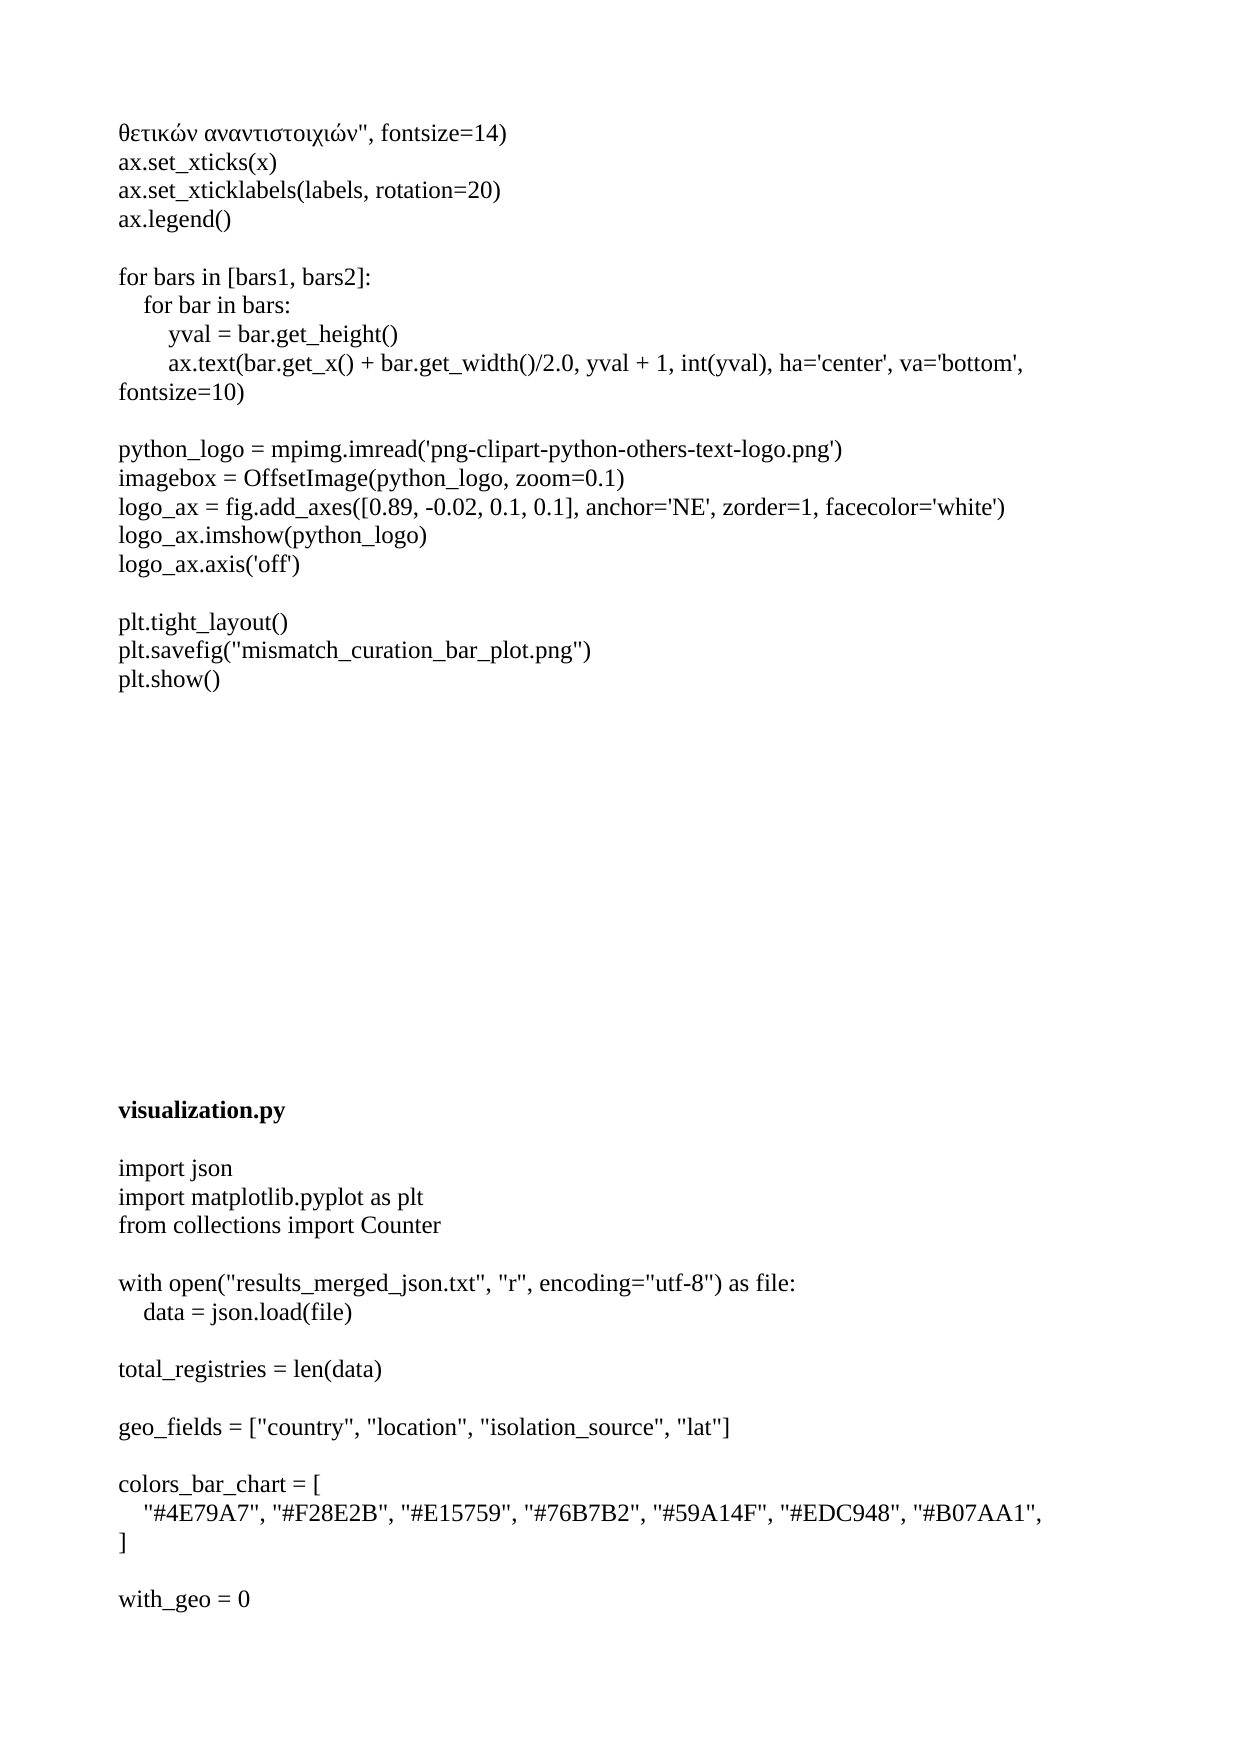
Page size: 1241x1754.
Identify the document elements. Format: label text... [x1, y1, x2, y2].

text data = json.load(file) [118, 1297, 1122, 1326]
text ax.legend() [118, 204, 1122, 233]
text from collections import Counter [118, 1211, 1122, 1239]
text for bar in bars: [118, 291, 1122, 319]
text "#4E79A7", "#F28E2B", "#E15759", "#76B7B2", "#59A14F", "#EDC948", "#B07AA1", [118, 1498, 1122, 1527]
text ] [118, 1527, 1122, 1556]
text python_logo = mpimg.imread('png-clipart-python-others-text-logo.png') [118, 434, 1122, 463]
text θετικών αναντιστοιχιών", fontsize=14) [118, 118, 1122, 147]
text with open("results_merged_json.txt", "r", encoding="utf-8") as file: [118, 1268, 1122, 1297]
text yval = bar.get_height() [118, 319, 1122, 348]
text logo_ax.axis('off') [118, 549, 1122, 578]
text ax.set_xticklabels(labels, rotation=20) [118, 176, 1122, 204]
text visualization.py [118, 1096, 1122, 1124]
text plt.savefig("mismatch_curation_bar_plot.png") [118, 636, 1122, 664]
text logo_ax = fig.add_axes([0.89, -0.02, 0.1, 0.1], anchor='NE', zorder=1, facecolor='white') [118, 492, 1122, 521]
text plt.show() [118, 664, 1122, 693]
text geo_fields = ["country", "location", "isolation_source", "lat"] [118, 1412, 1122, 1441]
text plt.tight_layout() [118, 607, 1122, 636]
text for bars in [bars1, bars2]: [118, 262, 1122, 291]
text import json [118, 1153, 1122, 1182]
text import matplotlib.pyplot as plt [118, 1182, 1122, 1211]
text ax.text(bar.get_x() + bar.get_width()/2.0, yval + 1, int(yval), ha='center', va='bottom', fontsize=10) [118, 348, 1122, 406]
text total_registries = len(data) [118, 1354, 1122, 1383]
text ax.set_xticks(x) [118, 147, 1122, 176]
text logo_ax.imshow(python_logo) [118, 521, 1122, 549]
text colors_bar_chart = [ [118, 1469, 1122, 1498]
text with_geo = 0 [118, 1584, 1122, 1613]
text imagebox = OffsetImage(python_logo, zoom=0.1) [118, 463, 1122, 492]
